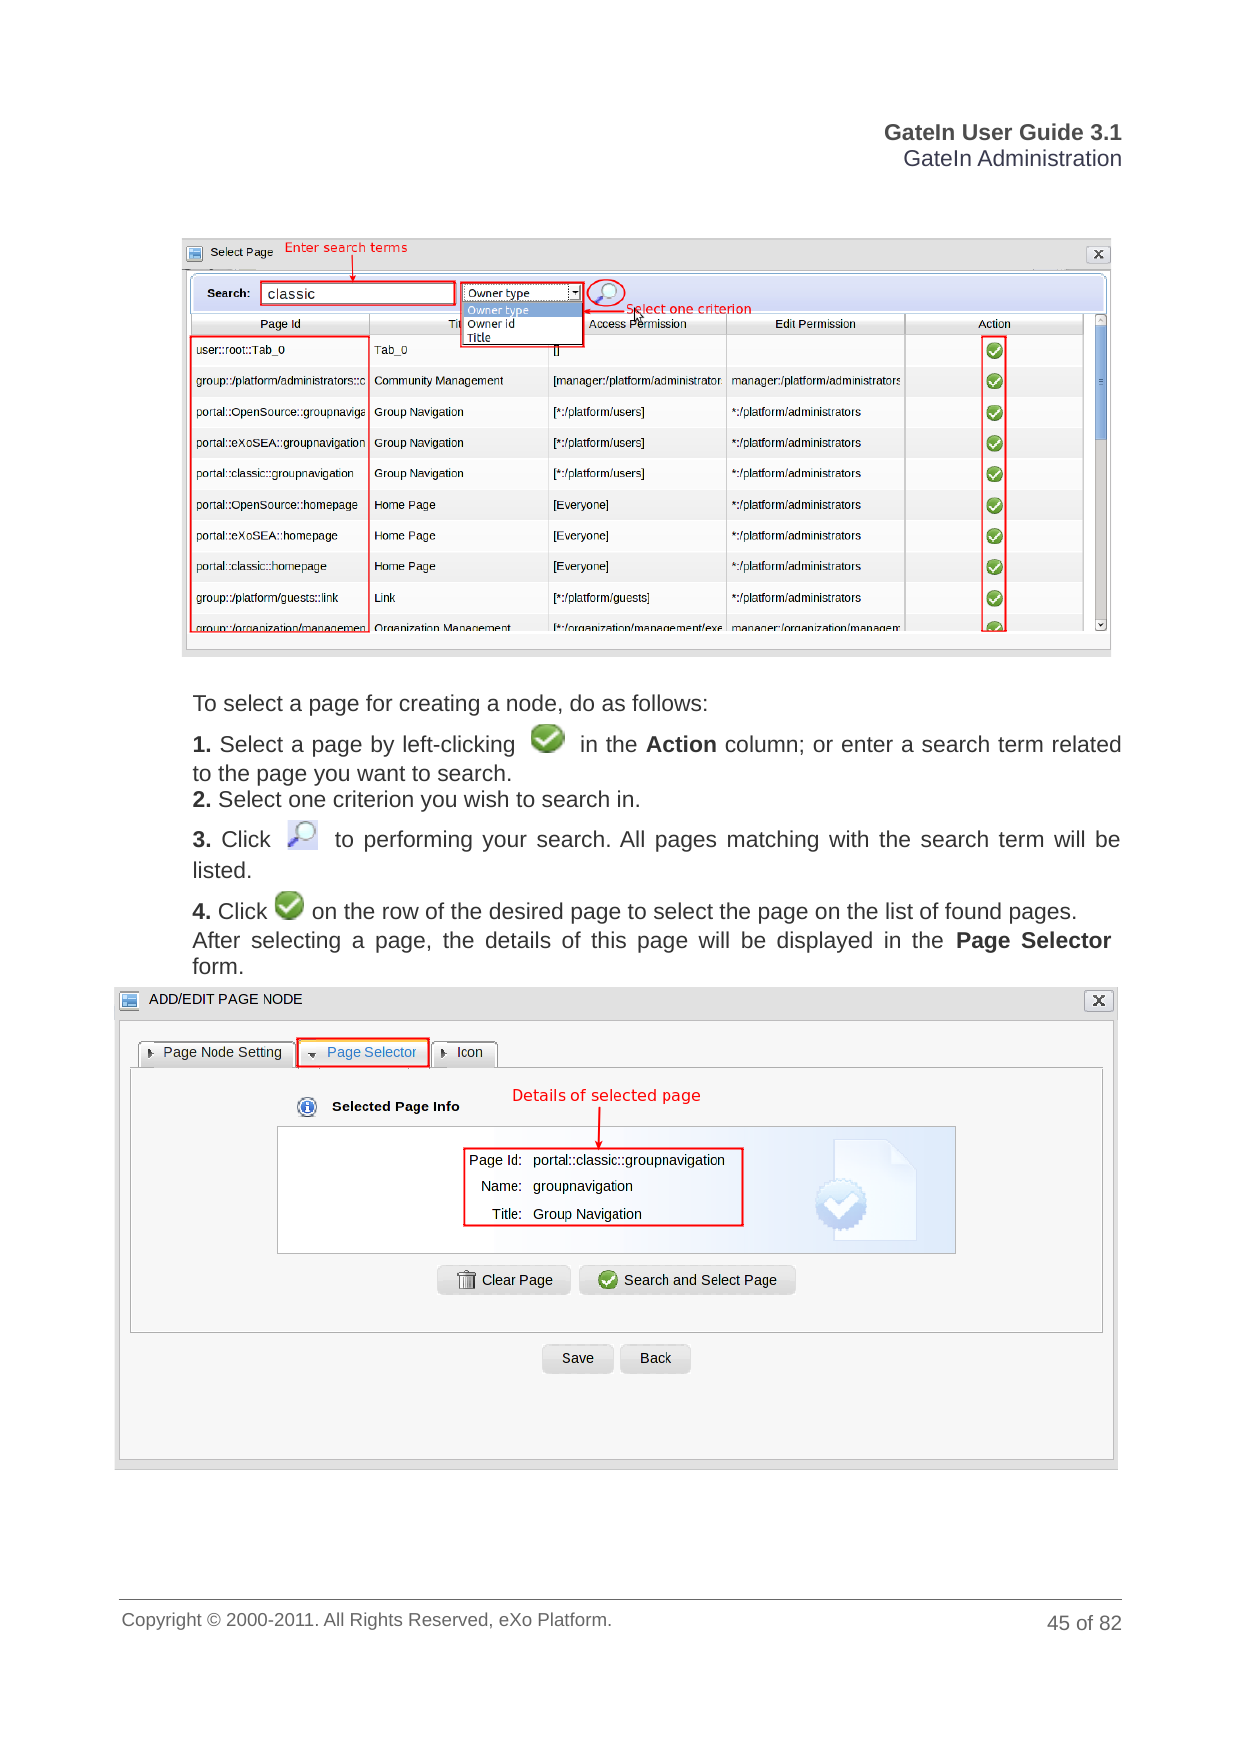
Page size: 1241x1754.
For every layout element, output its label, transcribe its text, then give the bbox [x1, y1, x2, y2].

picture [114, 987, 1118, 1470]
text 4. Clickon the row of the desired page to select the page on the list of found pages. [118, 883, 1122, 927]
text To select a page for creating a node, do as follows: [192, 690, 1122, 717]
picture [274, 891, 304, 920]
picture [287, 820, 318, 850]
picture [181, 238, 1112, 657]
text 2. Select one criterion you wish to search in. [192, 786, 1122, 813]
text 1. Select a page by left-clicking in the Action column; or enter a search term related to the page you want to search. [192, 717, 1122, 786]
picture [531, 724, 565, 753]
text 3. Click to performing your search. All pages matching with the search term will be listed. [192, 813, 1122, 883]
text After selecting a page, the details of this page will be displayed in the Page Selector form. [118, 927, 1122, 979]
